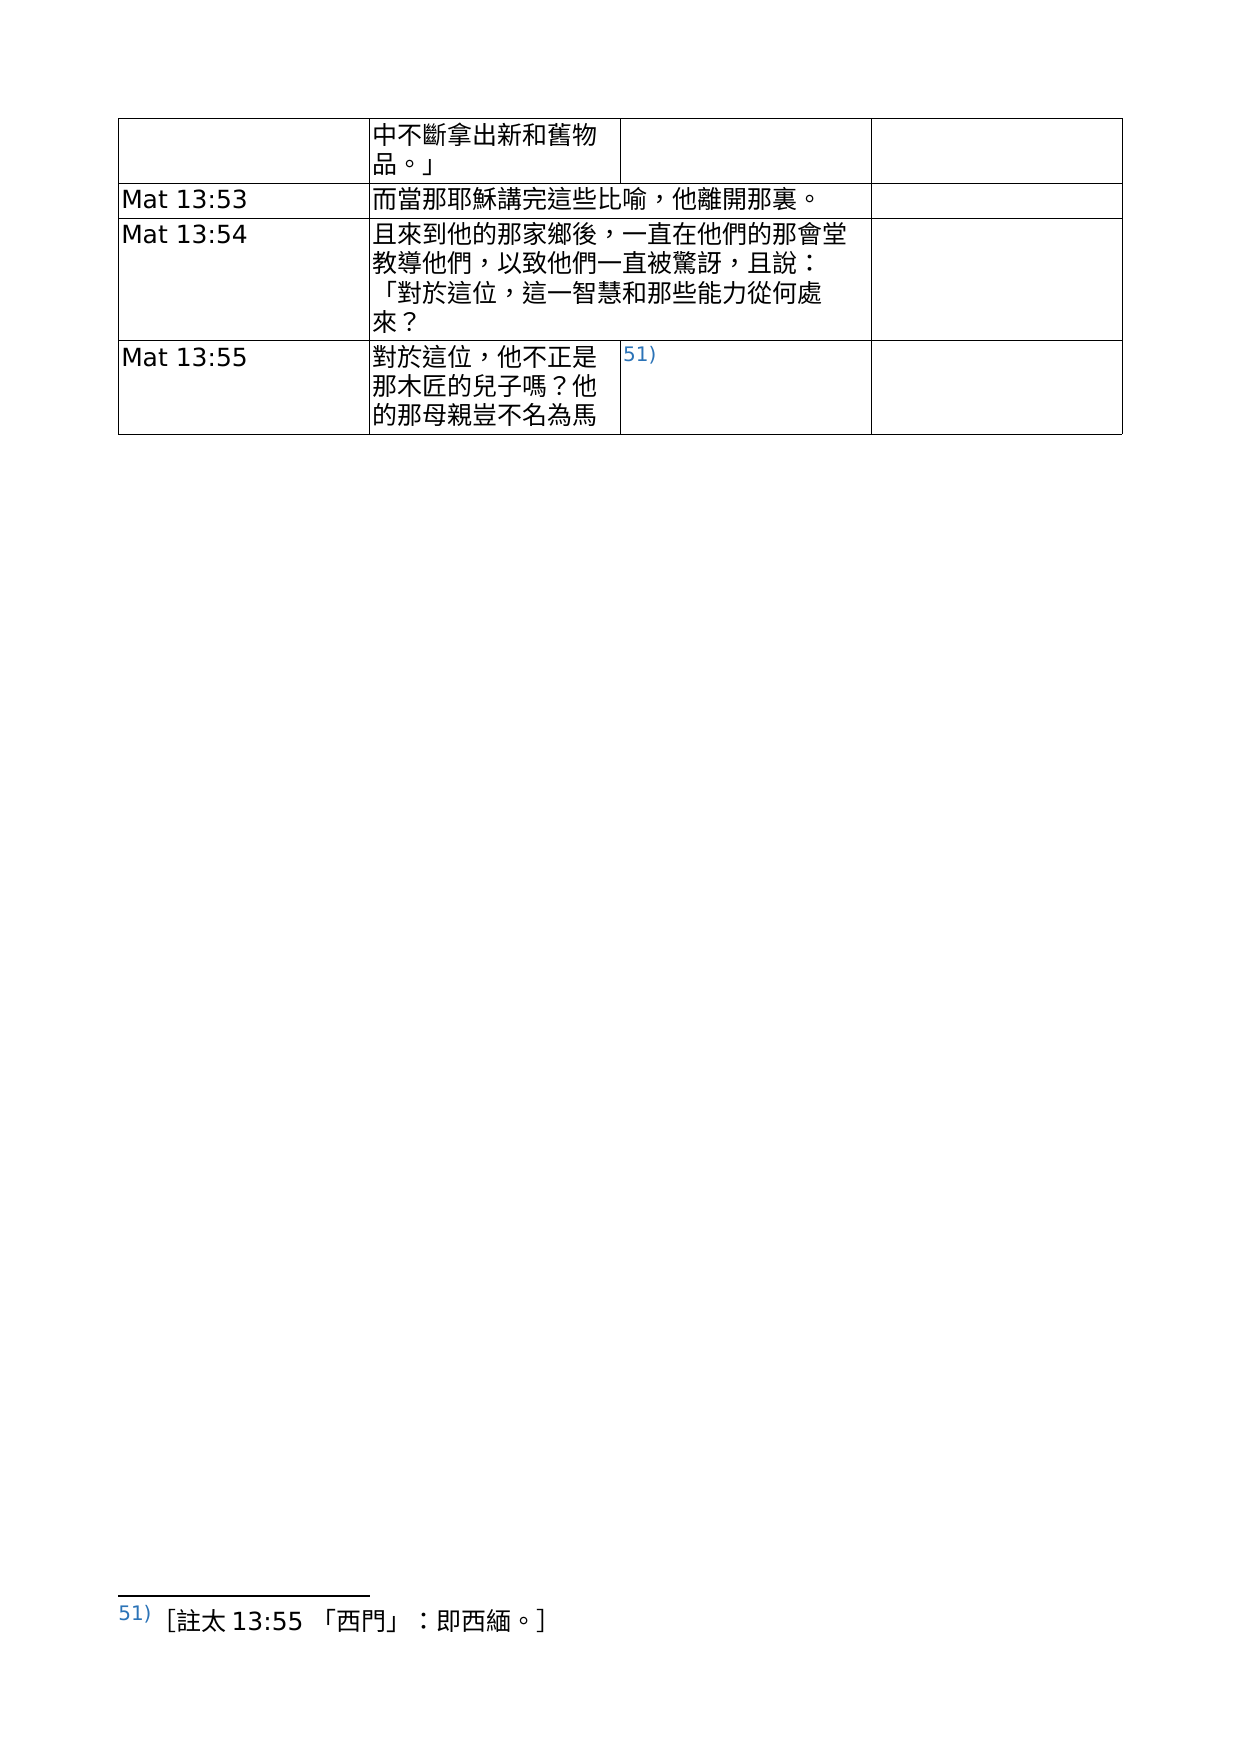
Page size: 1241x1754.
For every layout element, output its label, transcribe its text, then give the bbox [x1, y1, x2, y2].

table_cell [872, 219, 1122, 340]
table_cell [621, 119, 871, 182]
table_cell [872, 341, 1122, 433]
table_cell Mat 13:53 [119, 184, 369, 217]
table_cell [621, 341, 871, 433]
table_cell Mat 13:55 [119, 341, 369, 433]
table_cell Mat 13:54 [119, 219, 369, 340]
table_cell 中不斷拿出新和舊物品。」 [370, 119, 620, 182]
table_cell [119, 119, 369, 182]
table_cell 對於這位，他不正是那木匠的兒子嗎？他的那母親豈不名為馬 [370, 341, 620, 433]
table_cell 而當那耶穌講完這些比喻，他離開那裏。 [370, 184, 871, 217]
table_cell [872, 184, 1122, 217]
table_cell [872, 119, 1122, 182]
table_cell 且來到他的那家鄉後，一直在他們的那會堂教導他們，以致他們一直被驚訝，且說：「對於這位，這一智慧和那些能力從何處來？ [370, 219, 871, 340]
